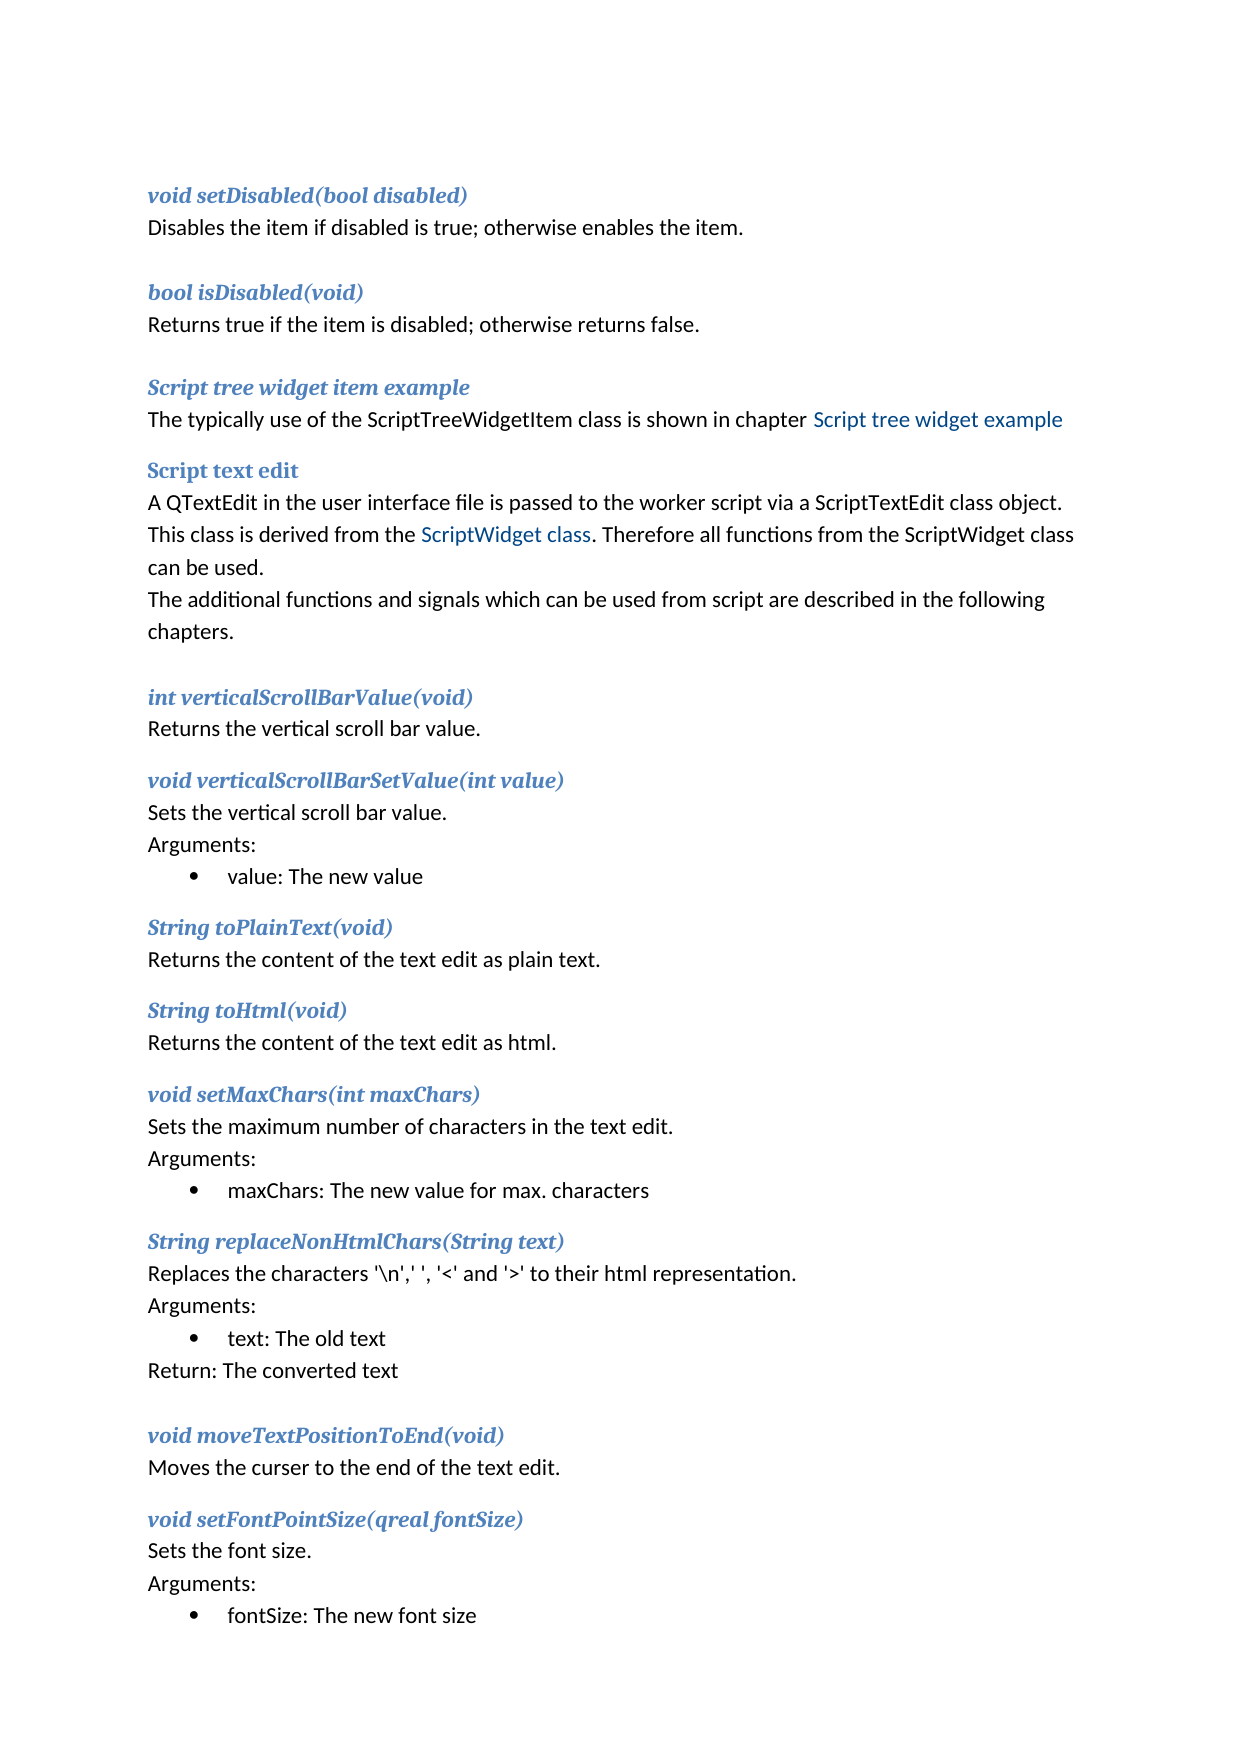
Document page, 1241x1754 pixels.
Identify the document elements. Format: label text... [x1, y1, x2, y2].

subtitle Script text edit [148, 458, 1093, 484]
subtitle void setMaxChars(int maxChars) [148, 1082, 1093, 1108]
text The additional functions and signals which can be used from script are described in the following chapters. [148, 585, 1093, 645]
text Return: The converted text [148, 1356, 1093, 1384]
text Sets the font size. [148, 1537, 1093, 1565]
text Arguments: [148, 830, 1093, 858]
subtitle void moveTextPositionToEnd(void) [148, 1423, 1093, 1449]
text Sets the vertical scroll bar value. [148, 798, 1093, 826]
subtitle String replaceNonHtmlChars(String text) [148, 1229, 1093, 1256]
text The typically use of the ScriptTreeWidgetItem class is shown in chapter Script tree widget example [148, 405, 1093, 433]
text Arguments: [148, 1569, 1093, 1597]
text Returns true if the item is disabled; otherwise returns false. [148, 310, 1093, 338]
text Returns the content of the text edit as plain text. [148, 945, 1093, 973]
subtitle String toPlainText(void) [148, 915, 1093, 941]
subtitle void verticalScrollBarSetValue(int value) [148, 767, 1093, 794]
text Moves the curser to the end of the text edit. [148, 1453, 1093, 1481]
subtitle String toHtml(void) [148, 998, 1093, 1025]
subtitle bool isDisabled(void) [148, 280, 1093, 307]
subtitle Script tree widget item example [148, 375, 1093, 401]
text Sets the maximum number of characters in the text edit. [148, 1112, 1093, 1140]
list maxChars: The new value for max. characters [190, 1176, 1093, 1204]
subtitle void setFontPointSize(qreal fontSize) [148, 1506, 1093, 1533]
text Returns the vertical scroll bar value. [148, 714, 1093, 742]
text Returns the content of the text edit as html. [148, 1028, 1093, 1057]
text Disables the item if disabled is true; otherwise enables the item. [148, 213, 1093, 241]
subtitle int verticalScrollBarValue(void) [148, 684, 1093, 711]
text Replaces the characters '\n',' ', '<' and '>' to their html representation. [148, 1259, 1093, 1287]
text This class is derived from the ScriptWidget class. Therefore all functions from the ScriptWidget class can be used. [148, 520, 1093, 581]
text Arguments: [148, 1292, 1093, 1319]
text A QTextEdit in the user interface file is passed to the worker script via a ScriptTextEdit class object. [148, 488, 1093, 516]
subtitle void setDisabled(bool disabled) [148, 183, 1093, 209]
text Arguments: [148, 1144, 1093, 1172]
list text: The old text [190, 1324, 1093, 1352]
list fontSize: The new font size [190, 1601, 1093, 1629]
list value: The new value [190, 862, 1093, 890]
